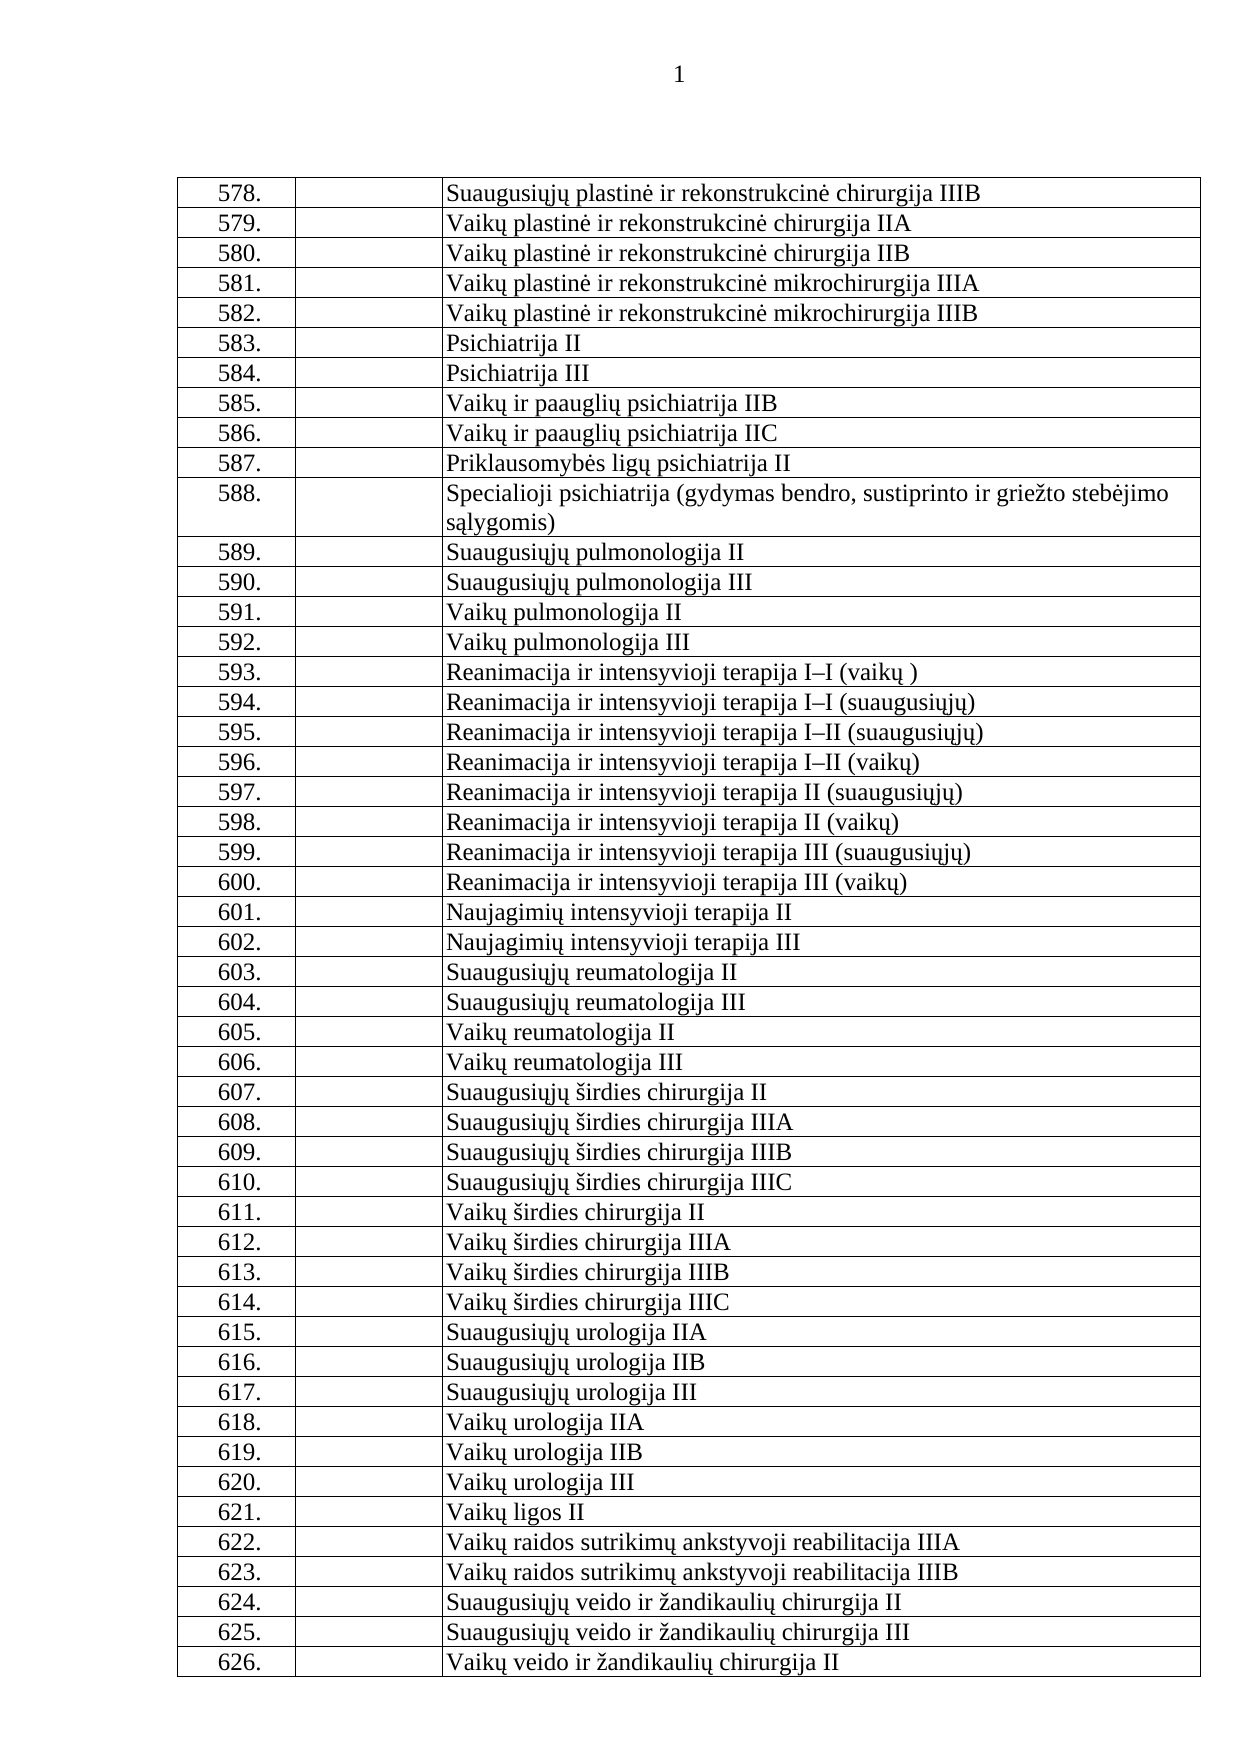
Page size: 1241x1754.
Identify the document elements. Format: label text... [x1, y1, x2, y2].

table_cell [296, 238, 442, 267]
table_cell [296, 957, 442, 986]
table_cell Suaugusiųjų veido ir žandikaulių chirurgija III [443, 1617, 1200, 1646]
table_cell 624. [178, 1587, 295, 1616]
table_cell 626. [178, 1647, 295, 1676]
table_cell [296, 1137, 442, 1166]
table_cell [296, 1167, 442, 1196]
table_cell Vaikų plastinė ir rekonstrukcinė mikrochirurgija IIIB [443, 298, 1200, 327]
table_cell [296, 777, 442, 806]
table_cell 580. [178, 238, 295, 267]
table_cell 617. [178, 1377, 295, 1406]
table_cell 585. [178, 388, 295, 417]
table_cell Suaugusiųjų pulmonologija II [443, 537, 1200, 566]
table_cell Suaugusiųjų urologija IIB [443, 1347, 1200, 1376]
table_cell Vaikų širdies chirurgija IIIA [443, 1227, 1200, 1256]
table_cell Vaikų veido ir žandikaulių chirurgija II [443, 1647, 1200, 1676]
table_cell 587. [178, 448, 295, 477]
table_cell 596. [178, 747, 295, 776]
table_cell 605. [178, 1017, 295, 1046]
table_cell [296, 1587, 442, 1616]
table_cell 592. [178, 627, 295, 656]
table_cell 578. [178, 178, 295, 207]
table_cell [296, 1197, 442, 1226]
table_cell 611. [178, 1197, 295, 1226]
table_cell Suaugusiųjų plastinė ir rekonstrukcinė chirurgija IIIB [443, 178, 1200, 207]
table_cell [296, 328, 442, 357]
table_cell Reanimacija ir intensyvioji terapija II (suaugusiųjų) [443, 777, 1200, 806]
table_cell Suaugusiųjų veido ir žandikaulių chirurgija II [443, 1587, 1200, 1616]
table_cell [296, 208, 442, 237]
table_cell 618. [178, 1407, 295, 1436]
table_cell [296, 358, 442, 387]
table_cell 599. [178, 837, 295, 866]
table_cell 594. [178, 687, 295, 716]
table_cell Reanimacija ir intensyvioji terapija I–II (suaugusiųjų) [443, 717, 1200, 746]
table_cell [296, 1257, 442, 1286]
table_cell Suaugusiųjų širdies chirurgija IIIA [443, 1107, 1200, 1136]
table_cell [296, 1377, 442, 1406]
table_cell [296, 537, 442, 566]
table_cell 610. [178, 1167, 295, 1196]
table_cell Vaikų ir paauglių psichiatrija IIB [443, 388, 1200, 417]
table_cell [296, 448, 442, 477]
table_cell Vaikų ligos II [443, 1497, 1200, 1526]
table_cell 597. [178, 777, 295, 806]
table_cell [296, 807, 442, 836]
table_cell Reanimacija ir intensyvioji terapija I–I (vaikų ) [443, 657, 1200, 686]
table_cell [296, 567, 442, 596]
table_cell [296, 927, 442, 956]
table_cell Vaikų pulmonologija III [443, 627, 1200, 656]
table_cell Reanimacija ir intensyvioji terapija II (vaikų) [443, 807, 1200, 836]
table_cell [296, 657, 442, 686]
table_cell Reanimacija ir intensyvioji terapija III (suaugusiųjų) [443, 837, 1200, 866]
table_cell 614. [178, 1287, 295, 1316]
table_cell Suaugusiųjų širdies chirurgija IIIC [443, 1167, 1200, 1196]
table_cell 621. [178, 1497, 295, 1526]
table_cell Vaikų urologija III [443, 1467, 1200, 1496]
table_cell Vaikų širdies chirurgija IIIC [443, 1287, 1200, 1316]
table_cell Psichiatrija III [443, 358, 1200, 387]
table_cell 620. [178, 1467, 295, 1496]
table_cell [296, 1347, 442, 1376]
table_cell Vaikų plastinė ir rekonstrukcinė chirurgija IIA [443, 208, 1200, 237]
table_cell [296, 1497, 442, 1526]
table_cell 588. [178, 478, 295, 536]
table_cell Priklausomybės ligų psichiatrija II [443, 448, 1200, 477]
table_cell [296, 1047, 442, 1076]
table_cell [296, 1227, 442, 1256]
table_cell Vaikų širdies chirurgija II [443, 1197, 1200, 1226]
table_cell Specialioji psichiatrija (gydymas bendro, sustiprinto ir griežto stebėjimo sąlygomis) [443, 478, 1200, 536]
table_cell Suaugusiųjų reumatologija II [443, 957, 1200, 986]
table_cell 602. [178, 927, 295, 956]
table_cell 593. [178, 657, 295, 686]
table_cell [296, 837, 442, 866]
table_cell [296, 1077, 442, 1106]
table_cell [296, 1107, 442, 1136]
table_cell Reanimacija ir intensyvioji terapija III (vaikų) [443, 867, 1200, 896]
table_cell Suaugusiųjų pulmonologija III [443, 567, 1200, 596]
table_cell Vaikų raidos sutrikimų ankstyvoji reabilitacija IIIA [443, 1527, 1200, 1556]
table_cell Vaikų reumatologija II [443, 1017, 1200, 1046]
table_cell [296, 627, 442, 656]
table_cell [296, 1017, 442, 1046]
table_cell [296, 298, 442, 327]
table_cell 586. [178, 418, 295, 447]
table_cell 598. [178, 807, 295, 836]
table_cell 595. [178, 717, 295, 746]
table_cell 600. [178, 867, 295, 896]
table_cell Vaikų urologija IIB [443, 1437, 1200, 1466]
table_cell Reanimacija ir intensyvioji terapija I–II (vaikų) [443, 747, 1200, 776]
table_cell Vaikų urologija IIA [443, 1407, 1200, 1436]
table_cell Psichiatrija II [443, 328, 1200, 357]
table_cell 609. [178, 1137, 295, 1166]
table_cell Naujagimių intensyvioji terapija II [443, 897, 1200, 926]
table_cell 591. [178, 597, 295, 626]
table_cell [296, 1467, 442, 1496]
table_cell 590. [178, 567, 295, 596]
table_cell Reanimacija ir intensyvioji terapija I–I (suaugusiųjų) [443, 687, 1200, 716]
table_cell [296, 1647, 442, 1676]
table_cell 625. [178, 1617, 295, 1646]
table_cell 607. [178, 1077, 295, 1106]
table_cell Suaugusiųjų širdies chirurgija IIIB [443, 1137, 1200, 1166]
table_cell Suaugusiųjų reumatologija III [443, 987, 1200, 1016]
table_cell Suaugusiųjų urologija IIA [443, 1317, 1200, 1346]
table_cell 623. [178, 1557, 295, 1586]
table_cell 589. [178, 537, 295, 566]
table_cell [296, 1557, 442, 1586]
table_cell 603. [178, 957, 295, 986]
table_cell 581. [178, 268, 295, 297]
table_cell 601. [178, 897, 295, 926]
table_cell Vaikų reumatologija III [443, 1047, 1200, 1076]
table_cell [296, 987, 442, 1016]
table_cell [296, 418, 442, 447]
table_cell 584. [178, 358, 295, 387]
table_cell Suaugusiųjų urologija III [443, 1377, 1200, 1406]
table_cell [296, 1437, 442, 1466]
table_cell [296, 687, 442, 716]
table_cell Naujagimių intensyvioji terapija III [443, 927, 1200, 956]
table_cell [296, 1287, 442, 1316]
table_cell Vaikų ir paauglių psichiatrija IIC [443, 418, 1200, 447]
table_cell Vaikų širdies chirurgija IIIB [443, 1257, 1200, 1286]
table_cell 583. [178, 328, 295, 357]
table_cell Vaikų plastinė ir rekonstrukcinė mikrochirurgija IIIA [443, 268, 1200, 297]
table_cell [296, 597, 442, 626]
table_cell [296, 388, 442, 417]
table_cell [296, 178, 442, 207]
table_cell [296, 1527, 442, 1556]
table_cell Vaikų raidos sutrikimų ankstyvoji reabilitacija IIIB [443, 1557, 1200, 1586]
table_cell 606. [178, 1047, 295, 1076]
table_cell [296, 747, 442, 776]
table_cell Vaikų plastinė ir rekonstrukcinė chirurgija IIB [443, 238, 1200, 267]
table_cell 613. [178, 1257, 295, 1286]
table_cell [296, 1617, 442, 1646]
table_cell 612. [178, 1227, 295, 1256]
table_cell [296, 1407, 442, 1436]
table_cell Vaikų pulmonologija II [443, 597, 1200, 626]
table_cell 579. [178, 208, 295, 237]
table_cell 619. [178, 1437, 295, 1466]
table_cell [296, 268, 442, 297]
table_cell [296, 478, 442, 536]
table_cell [296, 1317, 442, 1346]
table_cell 616. [178, 1347, 295, 1376]
table_cell [296, 897, 442, 926]
table_cell [296, 717, 442, 746]
table_cell 582. [178, 298, 295, 327]
table_cell 604. [178, 987, 295, 1016]
table_cell Suaugusiųjų širdies chirurgija II [443, 1077, 1200, 1106]
table_cell 608. [178, 1107, 295, 1136]
table_cell [296, 867, 442, 896]
table_cell 615. [178, 1317, 295, 1346]
table_cell 622. [178, 1527, 295, 1556]
